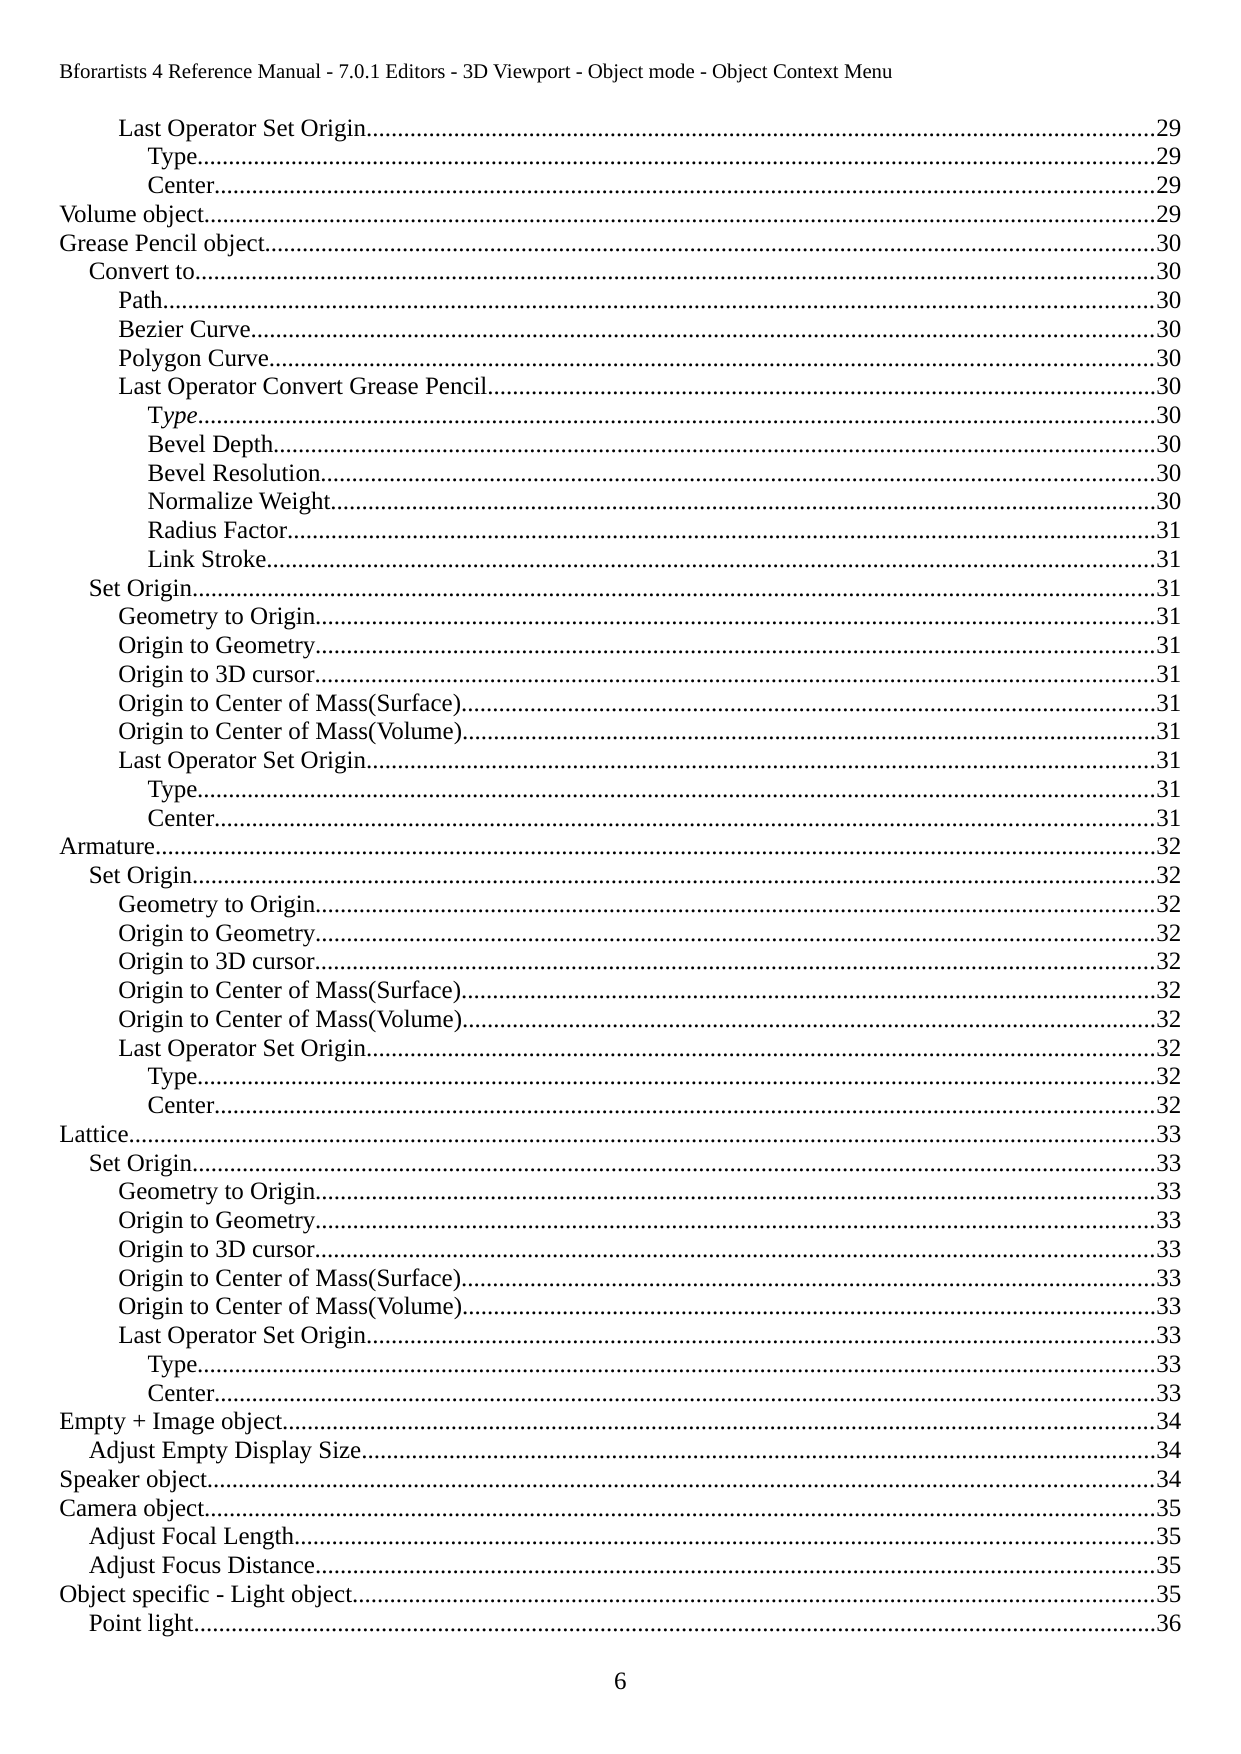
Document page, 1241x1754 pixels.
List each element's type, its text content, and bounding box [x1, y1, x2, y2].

text Normalize Weight 30 [147, 486, 1181, 515]
text Camera object 35 [59, 1493, 1181, 1521]
text Last Operator Set Origin 33 [118, 1320, 1181, 1349]
text Point light 36 [88, 1608, 1181, 1636]
text Empty + Image object 34 [59, 1406, 1181, 1435]
text Origin to Center of Mass(Surface) 32 [118, 975, 1181, 1004]
text Type 29 [147, 141, 1181, 170]
text Center 31 [147, 803, 1181, 831]
text Set Origin 32 [88, 860, 1181, 889]
text Adjust Focus Distance 35 [88, 1550, 1181, 1579]
text Type 31 [147, 774, 1181, 803]
text Set Origin 33 [88, 1148, 1181, 1176]
text Geometry to Origin 32 [118, 889, 1181, 918]
text Geometry to Origin 33 [118, 1176, 1181, 1205]
text Origin to Center of Mass(Volume) 32 [118, 1004, 1181, 1033]
text Grease Pencil object 30 [59, 228, 1181, 256]
text Geometry to Origin 31 [118, 601, 1181, 630]
text Origin to Geometry 31 [118, 630, 1181, 659]
text Type 32 [147, 1061, 1181, 1090]
text Last Operator Set Origin 29 [118, 113, 1181, 141]
text Origin to Center of Mass(Surface) 31 [118, 688, 1181, 716]
text Link Stroke 31 [147, 544, 1181, 573]
text Origin to 3D cursor 32 [118, 946, 1181, 975]
text Bevel Resolution 30 [147, 458, 1181, 486]
text Center 33 [147, 1378, 1181, 1406]
text Set Origin 31 [88, 573, 1181, 601]
text Origin to 3D cursor 33 [118, 1234, 1181, 1263]
text Armature 32 [59, 831, 1181, 860]
text Origin to Geometry 33 [118, 1205, 1181, 1234]
text Origin to 3D cursor 31 [118, 659, 1181, 688]
text Radius Factor 31 [147, 515, 1181, 544]
text Origin to Center of Mass(Volume) 31 [118, 716, 1181, 745]
text Convert to 30 [88, 256, 1181, 285]
text Adjust Empty Display Size 34 [88, 1435, 1181, 1464]
text Bevel Depth 30 [147, 429, 1181, 458]
text Last Operator Convert Grease Pencil 30 [118, 371, 1181, 400]
text Type 30 [147, 400, 1181, 429]
text Last Operator Set Origin 32 [118, 1033, 1181, 1061]
text Last Operator Set Origin 31 [118, 745, 1181, 774]
text Center 32 [147, 1090, 1181, 1119]
text Origin to Center of Mass(Surface) 33 [118, 1263, 1181, 1291]
text Origin to Geometry 32 [118, 918, 1181, 946]
text Volume object 29 [59, 199, 1181, 228]
text Adjust Focal Length 35 [88, 1521, 1181, 1550]
text Center 29 [147, 170, 1181, 199]
text Path 30 [118, 285, 1181, 314]
text Origin to Center of Mass(Volume) 33 [118, 1291, 1181, 1320]
text Object specific - Light object 35 [59, 1579, 1181, 1608]
text Bezier Curve 30 [118, 314, 1181, 343]
text Speaker object 34 [59, 1464, 1181, 1493]
text Type 33 [147, 1349, 1181, 1378]
text Polygon Curve 30 [118, 343, 1181, 371]
text Lattice 33 [59, 1119, 1181, 1148]
